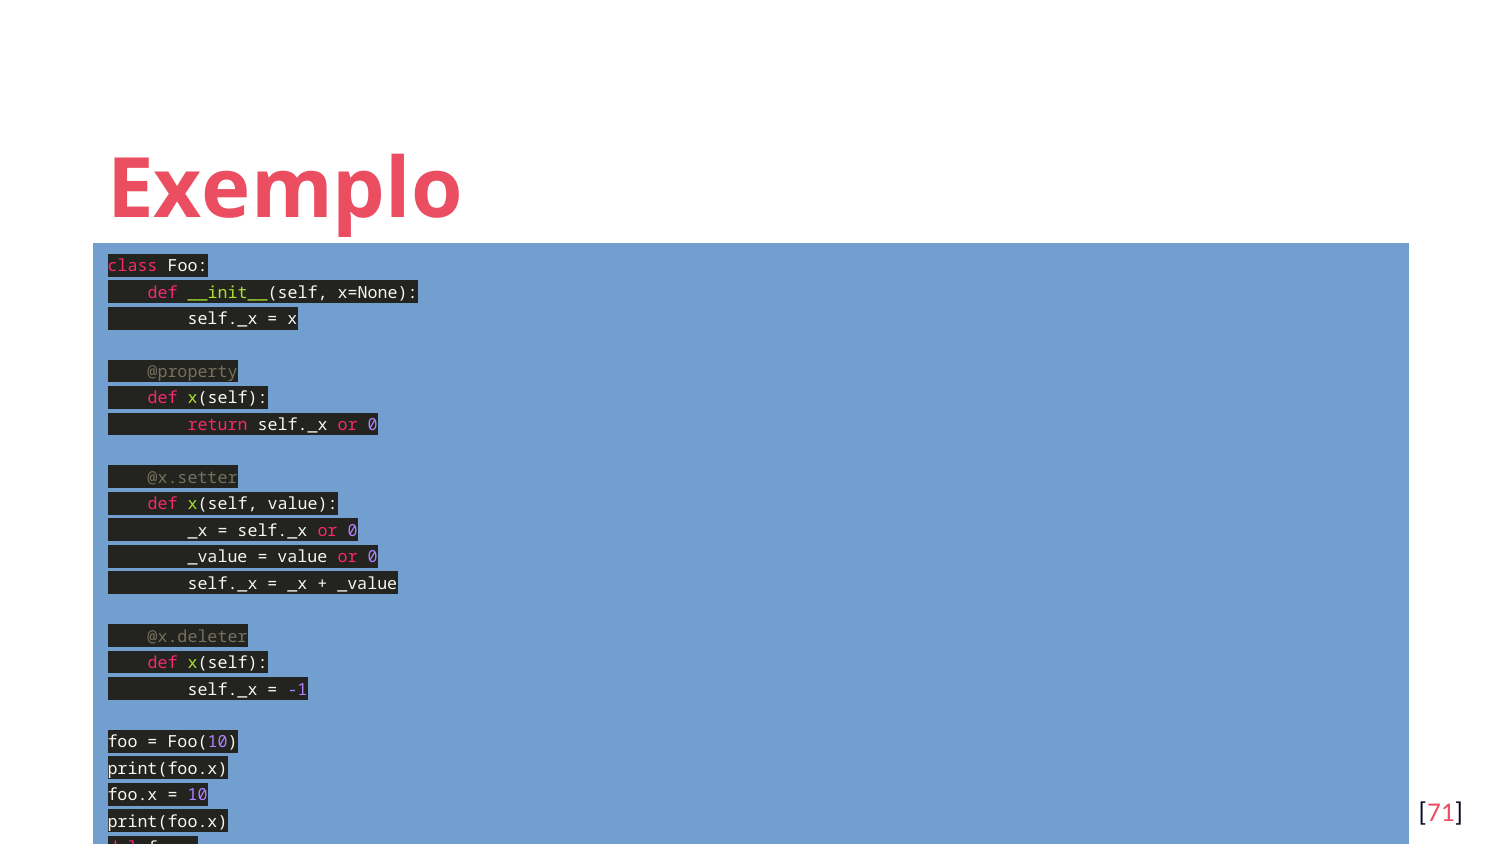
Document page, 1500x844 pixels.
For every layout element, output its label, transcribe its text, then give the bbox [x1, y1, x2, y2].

slide_number [71] [1409, 779, 1494, 844]
text_box Exemplo [92, 104, 1408, 243]
table_header class Foo: def __init__(self, x=None): self._x = x @property def x(self): return self._x or 0 @x.setter def x(self, value): _x = self._x or 0 _value = value or 0 self._x = _x + _value @x.deleter def x(self): self._x = -1 foo = Foo(10) print(foo.x) foo.x = 10 print(foo.x) del foo.x print(foo.x) [93, 243, 1409, 844]
